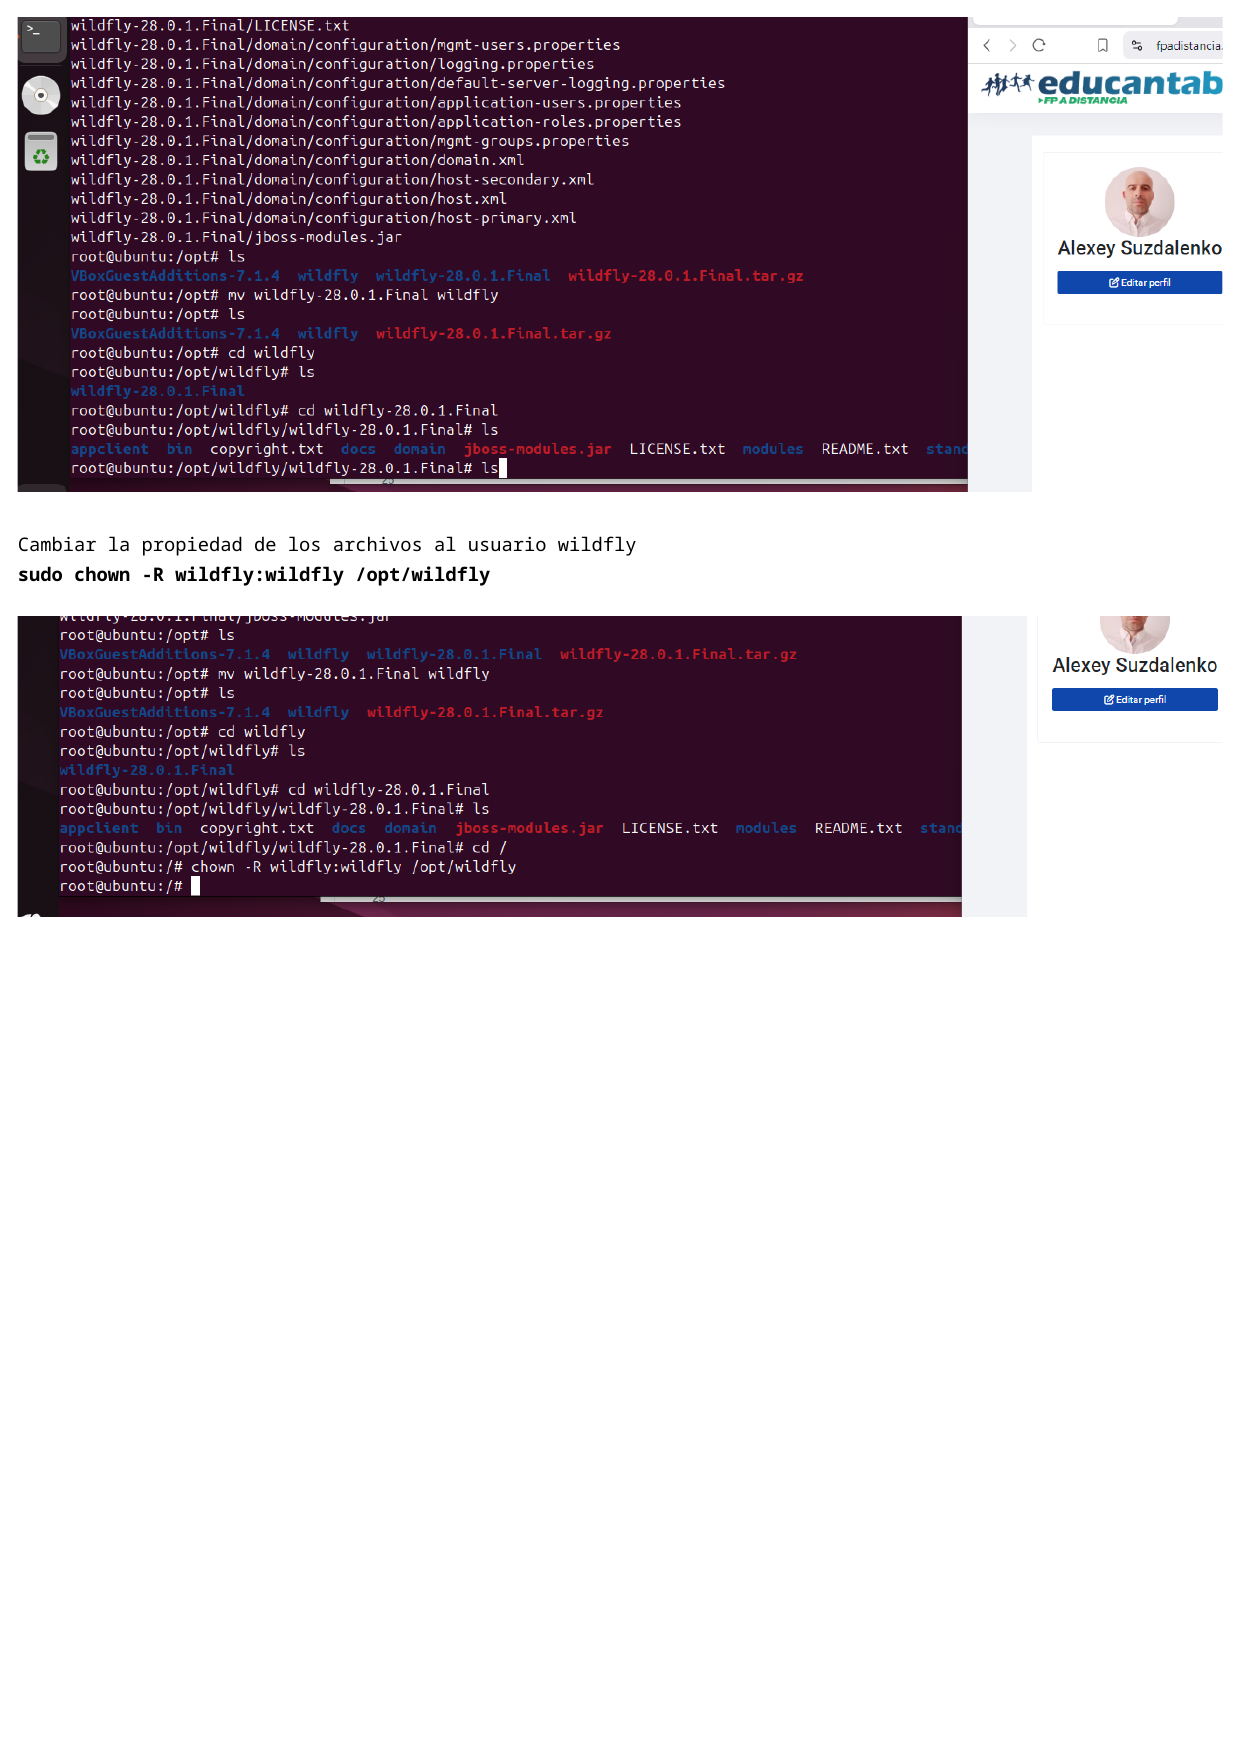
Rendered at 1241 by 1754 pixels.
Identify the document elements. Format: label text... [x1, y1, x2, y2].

text Cambiar la propiedad de los archivos al usuario wildfly [18, 527, 1222, 557]
picture [17, 17, 1223, 492]
picture [17, 616, 1223, 917]
text sudo chown -R wildfly:wildfly /opt/wildfly [18, 557, 1222, 586]
